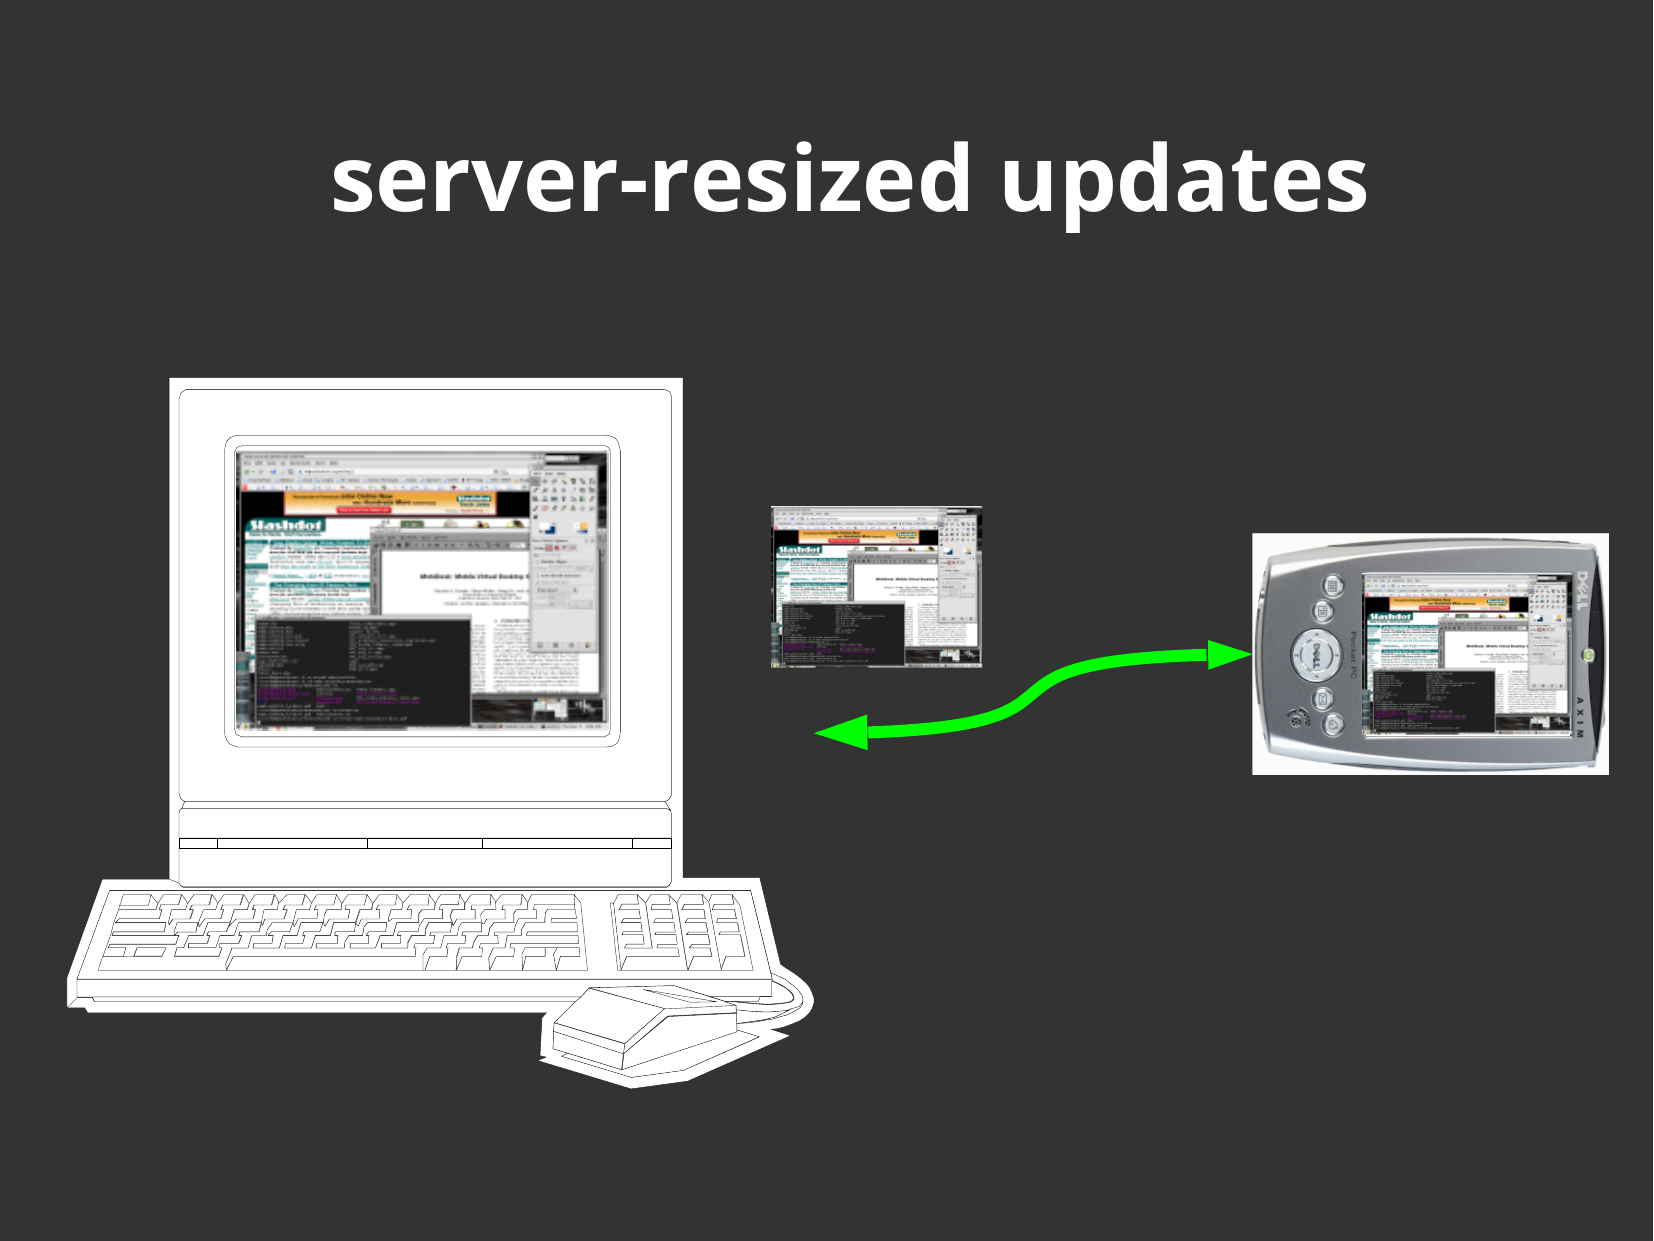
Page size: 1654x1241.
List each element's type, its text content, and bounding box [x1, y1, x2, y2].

picture [236, 450, 609, 731]
text_box [66, 377, 814, 1089]
picture [1252, 533, 1609, 776]
picture [771, 506, 983, 668]
title server-resized updates [159, 97, 1541, 255]
